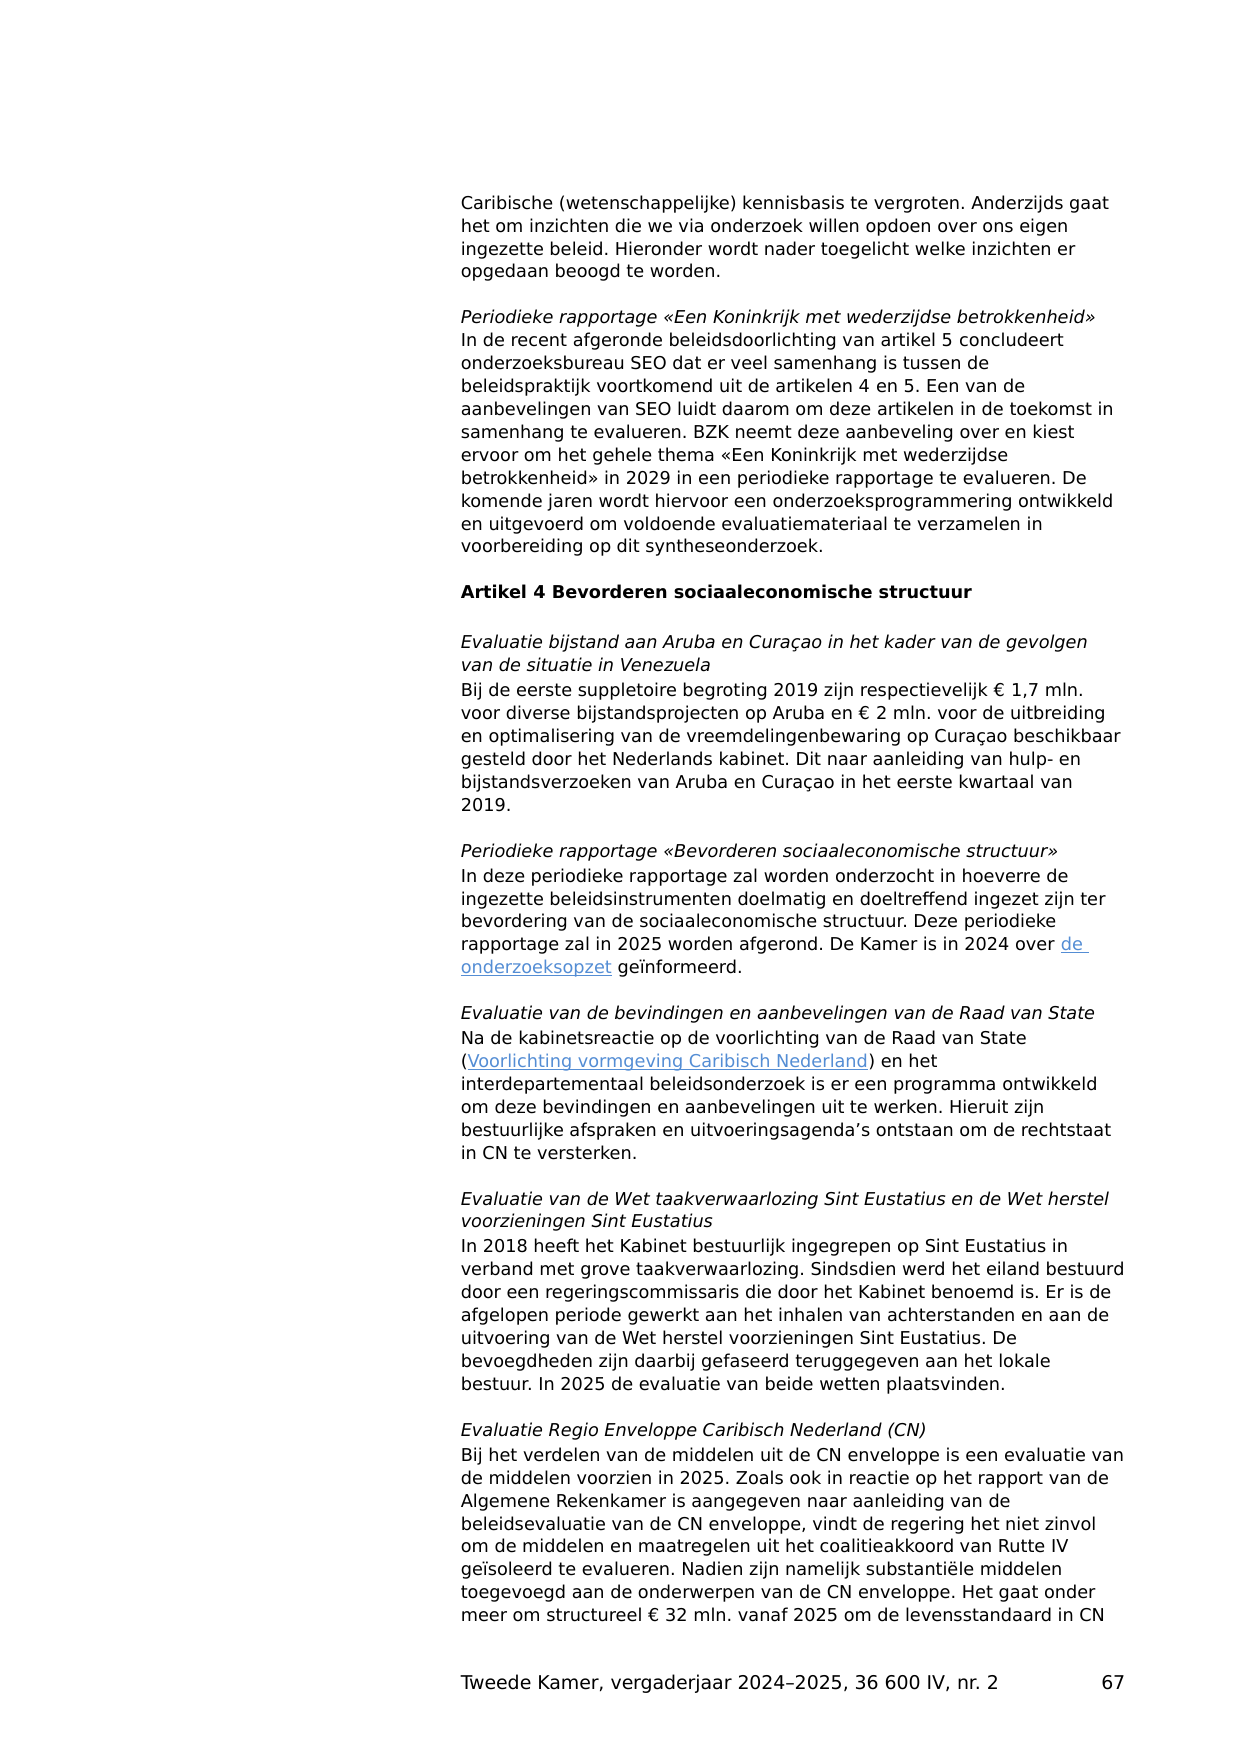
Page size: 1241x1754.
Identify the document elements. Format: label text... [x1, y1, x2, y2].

text Evaluatie van de Wet taakverwaarlozing Sint Eustatius en de Wet herstel voorzieningen Sint Eustatius [461, 1187, 1125, 1232]
text Na de kabinetsreactie op de voorlichting van de Raad van State (Voorlichting vormgeving Caribisch Nederland) en het interdepartementaal beleidsonderzoek is er een programma ontwikkeld om deze bevindingen en aanbevelingen uit te werken. Hieruit zijn bestuurlijke afspraken en uitvoeringsagenda’s ontstaan om de rechtstaat in CN te versterken. [461, 1026, 1125, 1164]
text Bij het verdelen van de middelen uit de CN enveloppe is een evaluatie van de middelen voorzien in 2025. Zoals ook in reactie op het rapport van de Algemene Rekenkamer is aangegeven naar aanleiding van de beleidsevaluatie van de CN enveloppe, vindt de regering het niet zinvol om de middelen en maatregelen uit het coalitieakkoord van Rutte IV geïsoleerd te evalueren. Nadien zijn namelijk substantiële middelen toegevoegd aan de onderwerpen van de CN enveloppe. Het gaat onder meer om structureel € 32 mln. vanaf 2025 om de levensstandaard in CN [461, 1443, 1125, 1626]
text Evaluatie bijstand aan Aruba en Curaçao in het kader van de gevolgen van de situatie in Venezuela [461, 630, 1125, 676]
text Evaluatie Regio Enveloppe Caribisch Nederland (CN) [461, 1418, 1125, 1441]
text In 2018 heeft het Kabinet bestuurlijk ingegrepen op Sint Eustatius in verband met grove taakverwaarlozing. Sindsdien werd het eiland bestuurd door een regeringscommissaris die door het Kabinet benoemd is. Er is de afgelopen periode gewerkt aan het inhalen van achterstanden en aan de uitvoering van de Wet herstel voorzieningen Sint Eustatius. De bevoegdheden zijn daarbij gefaseerd teruggegeven aan het lokale bestuur. In 2025 de evaluatie van beide wetten plaatsvinden. [461, 1234, 1125, 1395]
text Artikel 4 Bevorderen sociaaleconomische structuur [461, 580, 1125, 603]
text In deze periodieke rapportage zal worden onderzocht in hoeverre de ingezette beleidsinstrumenten doelmatig en doeltreffend ingezet zijn ter bevordering van de sociaaleconomische structuur. Deze periodieke rapportage zal in 2025 worden afgerond. De Kamer is in 2024 over de onderzoeksopzet geïnformeerd. [461, 864, 1125, 978]
text Periodieke rapportage «Een Koninkrijk met wederzijdse betrokkenheid» In de recent afgeronde beleidsdoorlichting van artikel 5 concludeert onderzoeksbureau SEO dat er veel samenhang is tussen de beleidspraktijk voortkomend uit de artikelen 4 en 5. Een van de aanbevelingen van SEO luidt daarom om deze artikelen in de toekomst in samenhang te evalueren. BZK neemt deze aanbeveling over en kiest ervoor om het gehele thema «Een Koninkrijk met wederzijdse betrokkenheid» in 2029 in een periodieke rapportage te evalueren. De komende jaren wordt hiervoor een onderzoeksprogrammering ontwikkeld en uitgevoerd om voldoende evaluatiemateriaal te verzamelen in voorbereiding op dit syntheseonderzoek. [461, 305, 1125, 557]
text Caribische (wetenschappelijke) kennisbasis te vergroten. Anderzijds gaat het om inzichten die we via onderzoek willen opdoen over ons eigen ingezette beleid. Hieronder wordt nader toegelicht welke inzichten er opgedaan beoogd te worden. [461, 191, 1125, 282]
text Periodieke rapportage «Bevorderen sociaaleconomische structuur» [461, 839, 1125, 862]
text Bij de eerste suppletoire begroting 2019 zijn respectievelijk € 1,7 mln. voor diverse bijstandsprojecten op Aruba en € 2 mln. voor de uitbreiding en optimalisering van de vreemdelingenbewaring op Curaçao beschikbaar gesteld door het Nederlands kabinet. Dit naar aanleiding van hulp- en bijstandsverzoeken van Aruba en Curaçao in het eerste kwartaal van 2019. [461, 678, 1125, 816]
text Evaluatie van de bevindingen en aanbevelingen van de Raad van State [461, 1001, 1125, 1024]
